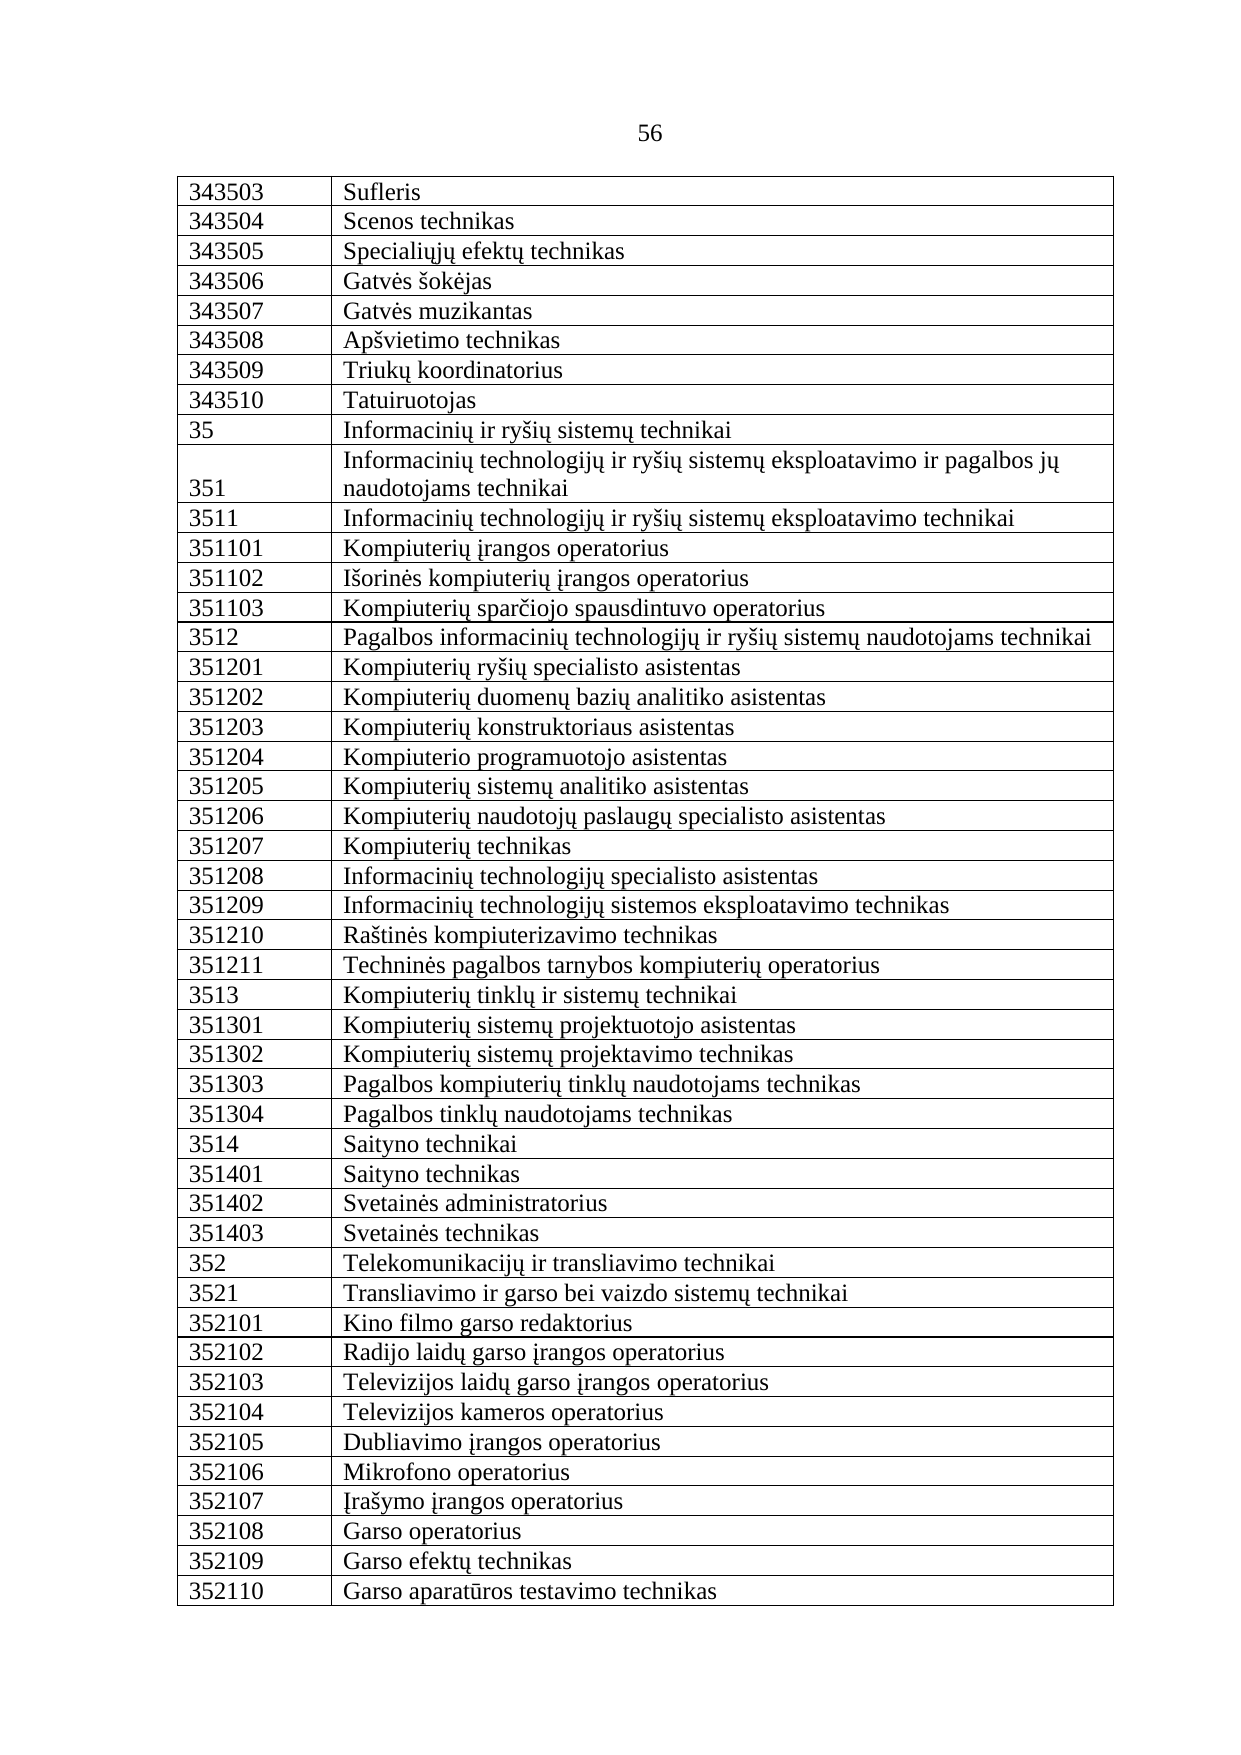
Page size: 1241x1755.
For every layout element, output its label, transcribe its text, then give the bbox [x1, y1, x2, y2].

table_cell Garso efektų technikas [332, 1546, 1113, 1575]
table_cell Scenos technikas [332, 206, 1113, 235]
table_cell 351203 [178, 712, 331, 741]
table_cell [1114, 1158, 1119, 1187]
table_cell 351304 [178, 1099, 331, 1128]
table_cell [1114, 800, 1119, 830]
table_cell Televizijos kameros operatorius [332, 1397, 1113, 1426]
table_cell Kompiuterių sistemų analitiko asistentas [332, 771, 1113, 800]
table_cell Kompiuterių konstruktoriaus asistentas [332, 712, 1113, 741]
table_cell [1114, 979, 1119, 1009]
table_cell 352107 [178, 1486, 331, 1515]
table_cell Pagalbos tinklų naudotojams technikas [332, 1099, 1113, 1128]
table_cell 351101 [178, 533, 331, 562]
table_cell [1114, 176, 1119, 205]
table_cell [1114, 1098, 1119, 1128]
table_cell [1114, 1217, 1119, 1247]
table_cell [1114, 919, 1119, 949]
table_cell Transliavimo ir garso bei vaizdo sistemų technikai [332, 1278, 1113, 1307]
table_cell Kompiuterių įrangos operatorius [332, 533, 1113, 562]
table_cell 343505 [178, 236, 331, 265]
table_cell 352105 [178, 1427, 331, 1456]
table_cell Kompiuterių ryšių specialisto asistentas [332, 652, 1113, 681]
table_cell 343506 [178, 266, 331, 295]
table_cell [1114, 562, 1119, 592]
table_cell Televizijos laidų garso įrangos operatorius [332, 1367, 1113, 1396]
table_cell [1114, 1068, 1119, 1098]
table_cell [1114, 949, 1119, 979]
table_cell Svetainės administratorius [332, 1189, 1113, 1217]
table_cell 35 [178, 415, 331, 444]
table_cell [1114, 890, 1119, 919]
table_cell [1114, 1545, 1119, 1575]
table_cell [1114, 711, 1119, 741]
table_cell Informacinių technologijų ir ryšių sistemų eksploatavimo technikai [332, 503, 1113, 532]
table_cell [1114, 1485, 1119, 1515]
table_cell 351403 [178, 1218, 331, 1247]
table_cell Dubliavimo įrangos operatorius [332, 1427, 1113, 1456]
table_cell 343509 [178, 355, 331, 384]
table_cell Informacinių technologijų specialisto asistentas [332, 861, 1113, 889]
table_cell [1114, 532, 1119, 562]
table_cell Informacinių ir ryšių sistemų technikai [332, 415, 1113, 444]
table_cell 351204 [178, 742, 331, 770]
table_cell 343503 [178, 177, 331, 205]
table_cell Kompiuterių tinklų ir sistemų technikai [332, 980, 1113, 1009]
table_cell Svetainės technikas [332, 1218, 1113, 1247]
table_cell Informacinių technologijų sistemos eksploatavimo technikas [332, 891, 1113, 919]
table_cell [1114, 1426, 1119, 1456]
table_cell Išorinės kompiuterių įrangos operatorius [332, 563, 1113, 592]
table_cell [1114, 1307, 1119, 1336]
table_cell 352109 [178, 1546, 331, 1575]
table_cell 3513 [178, 980, 331, 1009]
table_cell 351 [178, 445, 331, 502]
table_cell 351202 [178, 682, 331, 711]
table_cell Kompiuterių sistemų projektavimo technikas [332, 1040, 1113, 1068]
table_cell 351209 [178, 891, 331, 919]
table_cell 351402 [178, 1189, 331, 1217]
table_cell 351103 [178, 593, 331, 621]
table_cell [1114, 1575, 1119, 1604]
table_cell [1114, 621, 1119, 651]
table_cell 3514 [178, 1129, 331, 1158]
table_cell Kompiuterių naudotojų paslaugų specialisto asistentas [332, 801, 1113, 830]
table_cell 352102 [178, 1338, 331, 1366]
table_cell 3512 [178, 623, 331, 651]
table_cell [1114, 1039, 1119, 1068]
table_cell [1114, 235, 1119, 265]
table_cell [1114, 295, 1119, 324]
table_cell [1114, 1396, 1119, 1426]
table_cell [1114, 1247, 1119, 1277]
table_cell Techninės pagalbos tarnybos kompiuterių operatorius [332, 950, 1113, 979]
table_cell [1114, 651, 1119, 681]
table_cell [1114, 741, 1119, 770]
table_cell Informacinių technologijų ir ryšių sistemų eksploatavimo ir pagalbos jų naudotojams technikai [332, 445, 1113, 502]
table_cell 343510 [178, 385, 331, 414]
table_cell [1114, 592, 1119, 621]
table_cell Kompiuterių sistemų projektuotojo asistentas [332, 1010, 1113, 1038]
table_cell 351211 [178, 950, 331, 979]
table_cell [1114, 1515, 1119, 1545]
table_cell [1114, 1456, 1119, 1485]
table_cell [1114, 1336, 1119, 1366]
table_cell Kompiuterio programuotojo asistentas [332, 742, 1113, 770]
table_cell 351205 [178, 771, 331, 800]
table_cell [1114, 414, 1119, 444]
table_cell 352106 [178, 1457, 331, 1485]
table_cell 351206 [178, 801, 331, 830]
table_cell [1114, 860, 1119, 889]
table_cell 351302 [178, 1040, 331, 1068]
table_cell 351207 [178, 831, 331, 860]
table_cell Telekomunikacijų ir transliavimo technikai [332, 1248, 1113, 1277]
table_cell 343507 [178, 296, 331, 324]
table_cell Radijo laidų garso įrangos operatorius [332, 1338, 1113, 1366]
table_cell Kompiuterių sparčiojo spausdintuvo operatorius [332, 593, 1113, 621]
table_cell 352110 [178, 1576, 331, 1604]
table_cell Raštinės kompiuterizavimo technikas [332, 920, 1113, 949]
table_cell [1114, 681, 1119, 711]
table_cell 351303 [178, 1069, 331, 1098]
table_cell 343508 [178, 326, 331, 354]
table_cell [1114, 1128, 1119, 1158]
table_cell Įrašymo įrangos operatorius [332, 1486, 1113, 1515]
table_cell [1114, 384, 1119, 414]
table_cell Pagalbos informacinių technologijų ir ryšių sistemų naudotojams technikai [332, 623, 1113, 651]
table_cell 3511 [178, 503, 331, 532]
table_cell [1114, 770, 1119, 800]
table_cell [1114, 265, 1119, 295]
table_cell Gatvės šokėjas [332, 266, 1113, 295]
table_cell 351210 [178, 920, 331, 949]
table_cell 352 [178, 1248, 331, 1277]
table_cell 351102 [178, 563, 331, 592]
table_cell Garso operatorius [332, 1516, 1113, 1545]
table_cell [1114, 325, 1119, 354]
table_cell Kompiuterių duomenų bazių analitiko asistentas [332, 682, 1113, 711]
table_cell 352103 [178, 1367, 331, 1396]
table_cell [1114, 354, 1119, 384]
table_cell 352104 [178, 1397, 331, 1426]
table_cell Pagalbos kompiuterių tinklų naudotojams technikas [332, 1069, 1113, 1098]
table_cell Kino filmo garso redaktorius [332, 1308, 1113, 1336]
table_cell Mikrofono operatorius [332, 1457, 1113, 1485]
table_cell Specialiųjų efektų technikas [332, 236, 1113, 265]
table_cell [1114, 1188, 1119, 1217]
table_cell Garso aparatūros testavimo technikas [332, 1576, 1113, 1604]
table_cell 351201 [178, 652, 331, 681]
table_cell Tatuiruotojas [332, 385, 1113, 414]
table_cell 351208 [178, 861, 331, 889]
table_cell 343504 [178, 206, 331, 235]
table_cell Sufleris [332, 177, 1113, 205]
table_cell Apšvietimo technikas [332, 326, 1113, 354]
table_cell [1114, 444, 1119, 502]
table_cell [1114, 205, 1119, 235]
table_cell Saityno technikas [332, 1159, 1113, 1187]
table_cell Gatvės muzikantas [332, 296, 1113, 324]
table_cell [1114, 830, 1119, 860]
table_cell 352108 [178, 1516, 331, 1545]
table_cell Saityno technikai [332, 1129, 1113, 1158]
table_cell Triukų koordinatorius [332, 355, 1113, 384]
table_cell [1114, 1277, 1119, 1307]
table_cell 351301 [178, 1010, 331, 1038]
table_cell [1114, 1366, 1119, 1396]
table_cell 3521 [178, 1278, 331, 1307]
table_cell [1114, 1009, 1119, 1038]
table_cell [1114, 502, 1119, 532]
table_cell Kompiuterių technikas [332, 831, 1113, 860]
table_cell 352101 [178, 1308, 331, 1336]
table_cell 351401 [178, 1159, 331, 1187]
